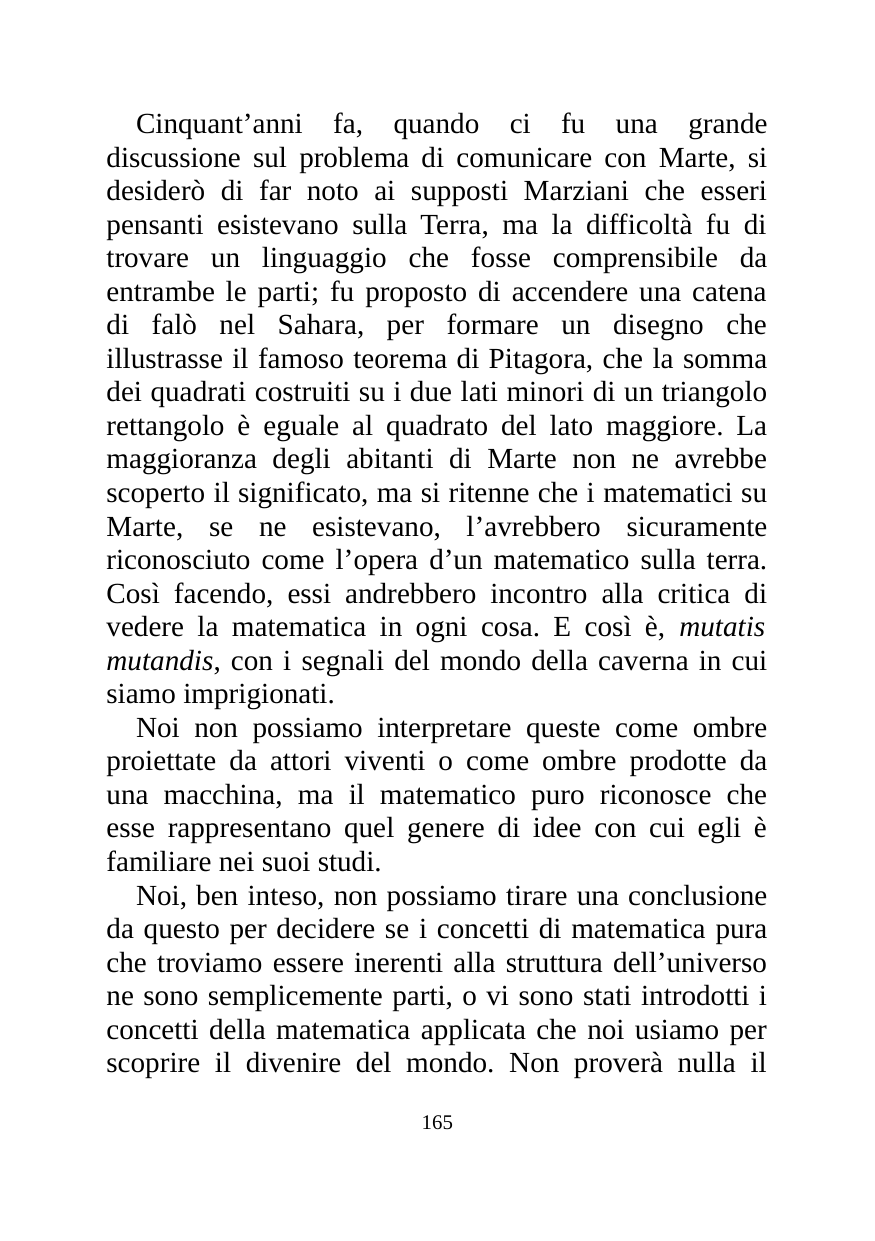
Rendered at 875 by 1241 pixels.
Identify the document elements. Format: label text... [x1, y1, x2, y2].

text Noi non possiamo interpretare queste come ombre proiettate da attori viventi o come ombre prodotte da una macchina, ma il matematico puro riconosce che esse rappresentano quel genere di idee con cui egli è familiare nei suoi studi. [106, 710, 768, 878]
text Cinquant’anni fa, quando ci fu una grande discussione sul problema di comunicare con Marte, si desiderò di far noto ai supposti Marziani che esseri pensanti esistevano sulla Terra, ma la difficoltà fu di trovare un linguaggio che fosse comprensibile da entrambe le parti; fu proposto di accendere una catena di falò nel Sahara, per formare un disegno che illustrasse il famoso teorema di Pitagora, che la somma dei quadrati costruiti su i due lati minori di un triangolo rettangolo è eguale al quadrato del lato maggiore. La maggioranza degli abitanti di Marte non ne avrebbe scoperto il significato, ma si ritenne che i matematici su Marte, se ne esistevano, l’avrebbero sicuramente riconosciuto come l’opera d’un matematico sulla terra. Così facendo, essi andrebbero incontro alla critica di vedere la matematica in ogni cosa. E così è, mutatis mutandis, con i segnali del mondo della caverna in cui siamo imprigionati. [106, 106, 768, 710]
text Noi, ben inteso, non possiamo tirare una conclusione da questo per decidere se i concetti di matematica pura che troviamo essere inerenti alla struttura dell’universo ne sono semplicemente parti, o vi sono stati introdotti i concetti della matematica applicata che noi usiamo per scoprire il divenire del mondo. Non proverà nulla il [106, 878, 768, 1079]
